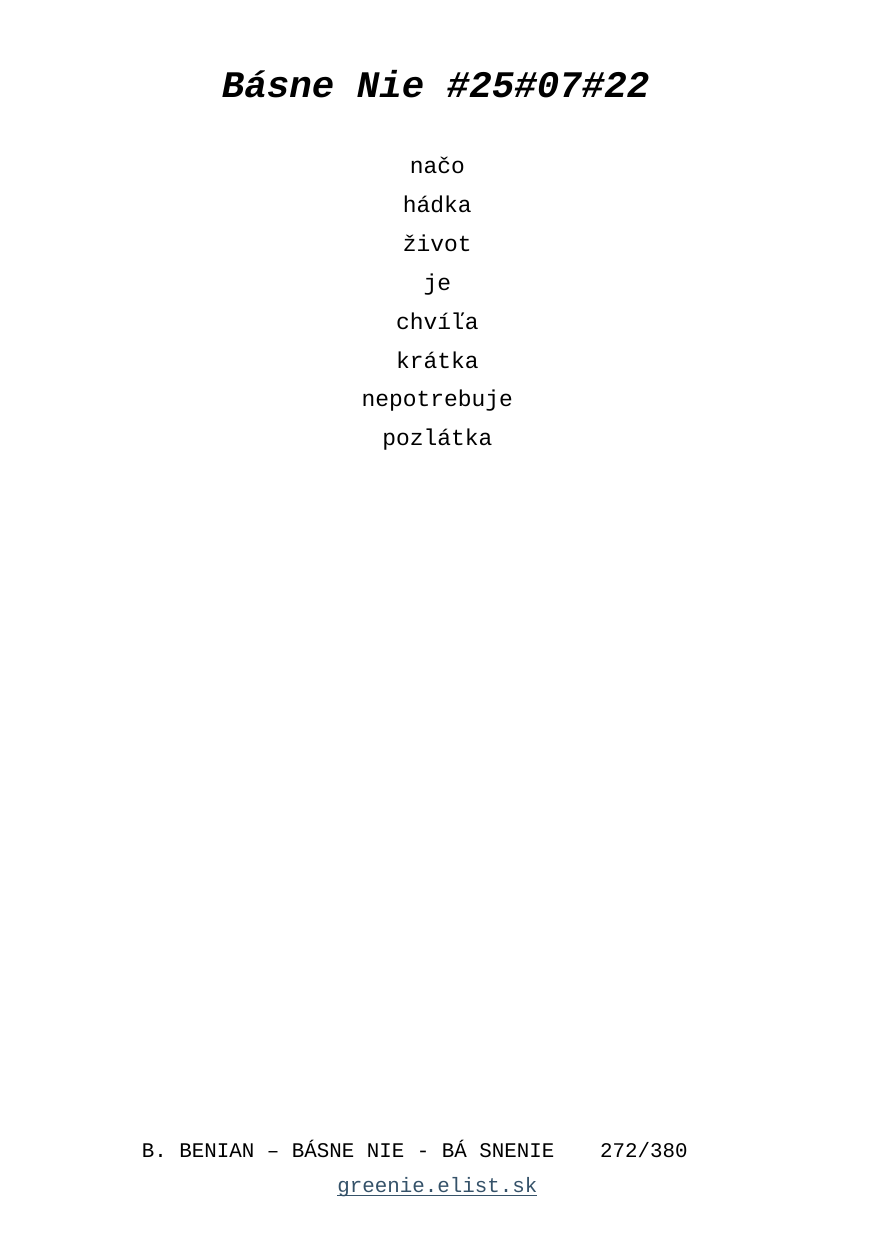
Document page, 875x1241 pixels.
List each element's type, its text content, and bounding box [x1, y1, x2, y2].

text načo hádka život je chvíľa krátka nepotrebuje pozlátka [41, 155, 833, 453]
subtitle Básne Nie #25#07#22 [41, 66, 833, 109]
